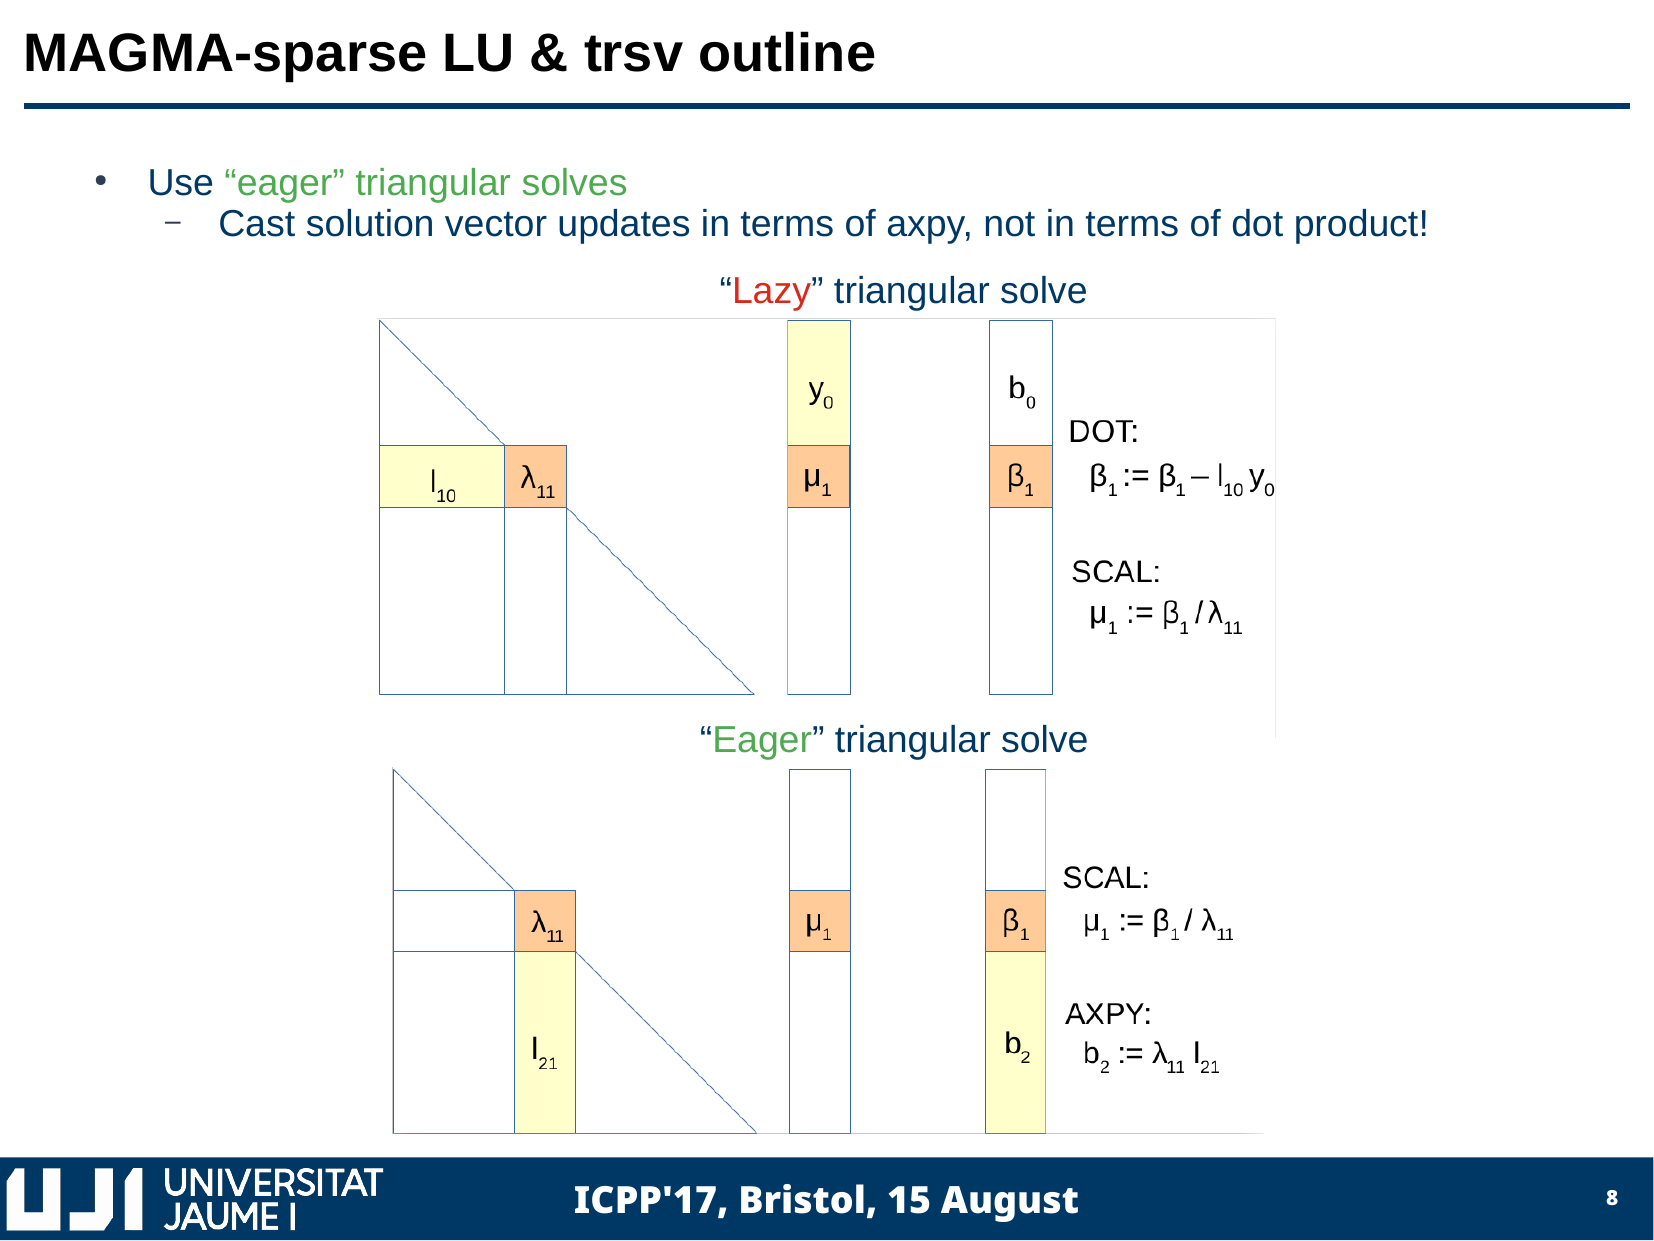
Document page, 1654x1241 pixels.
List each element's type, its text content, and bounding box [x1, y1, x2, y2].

title MAGMA-sparse LU & trsv outline [23, 0, 1630, 107]
picture [0, 1158, 390, 1241]
text_box “Lazy” triangular solve [704, 262, 1103, 319]
text_box “Eager” triangular solve [685, 711, 1104, 768]
text_box Use “eager” triangular solves Cast solution vector updates in terms of axpy, not in terms of dot product! [61, 153, 1583, 291]
picture [392, 767, 1264, 1134]
picture [377, 318, 1276, 738]
